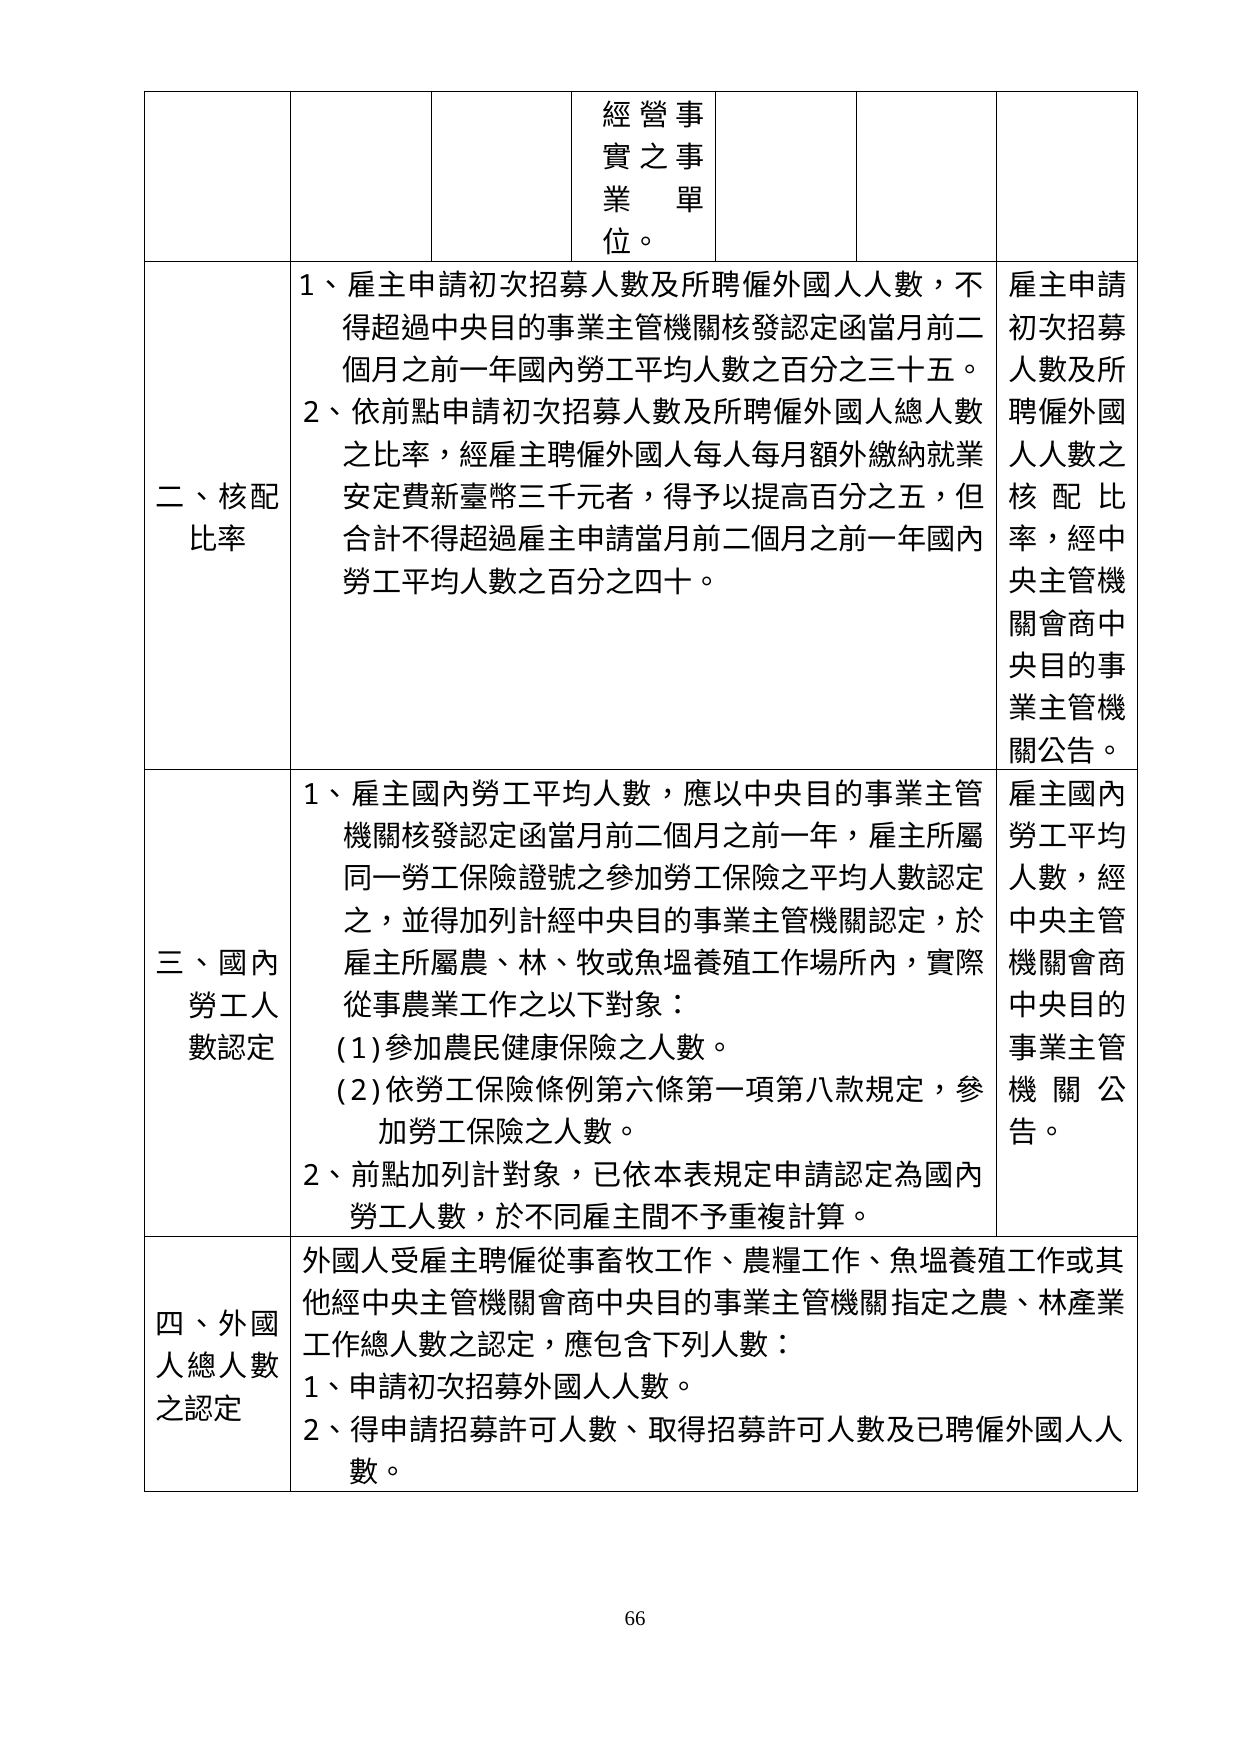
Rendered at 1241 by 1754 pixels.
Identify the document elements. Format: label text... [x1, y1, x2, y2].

table_cell 雇主申請初次招募人數及所聘僱外國人人數之核配比率，經中央主管機關會商中央目的事業主管機關公告。 [997, 262, 1137, 769]
table_cell [291, 92, 431, 261]
table_cell [997, 92, 1137, 261]
table_cell 經營事實之事業單位。 [572, 92, 715, 261]
table_cell 四、外國人總人數之認定 [145, 1237, 290, 1491]
table_cell 1、雇主國內勞工平均人數，應以中央目的事業主管機關核發認定函當月前二個月之前一年，雇主所屬同一勞工保險證號之參加勞工保險之平均人數認定之，並得加列計經中央目的事業主管機關認定，於雇主所屬農、林、牧或魚塭養殖工作場所內，實際從事農業工作之以下對象： (1)參加農民健康保險之人數。 (2)依勞工保險條例第六條第一項第八款規定，參加勞工保險之人數。 2、前點加列計對象，已依本表規定申請認定為國內勞工人數，於不同雇主間不予重複計算。 [291, 770, 996, 1236]
table_cell 1、雇主申請初次招募人數及所聘僱外國人人數，不得超過中央目的事業主管機關核發認定函當月前二個月之前一年國內勞工平均人數之百分之三十五。 2、依前點申請初次招募人數及所聘僱外國人總人數之比率，經雇主聘僱外國人每人每月額外繳納就業安定費新臺幣三千元者，得予以提高百分之五，但合計不得超過雇主申請當月前二個月之前一年國內勞工平均人數之百分之四十。 [291, 262, 996, 769]
table_cell [145, 92, 290, 261]
table_cell [716, 92, 856, 261]
table_cell [857, 92, 996, 261]
table_cell 外國人受雇主聘僱從事畜牧工作、農糧工作、魚塭養殖工作或其他經中央主管機關會商中央目的事業主管機關指定之農、林產業工作總人數之認定，應包含下列人數： 1、申請初次招募外國人人數。 2、得申請招募許可人數、取得招募許可人數及已聘僱外國人人數。 [291, 1237, 1137, 1491]
table_cell 二、核配比率 [145, 262, 290, 769]
table_cell 雇主國內勞工平均人數，經中央主管機關會商中央目的事業主管機關公告。 [997, 770, 1137, 1236]
table_cell 三、國內勞工人數認定 [145, 770, 290, 1236]
table_cell [432, 92, 571, 261]
